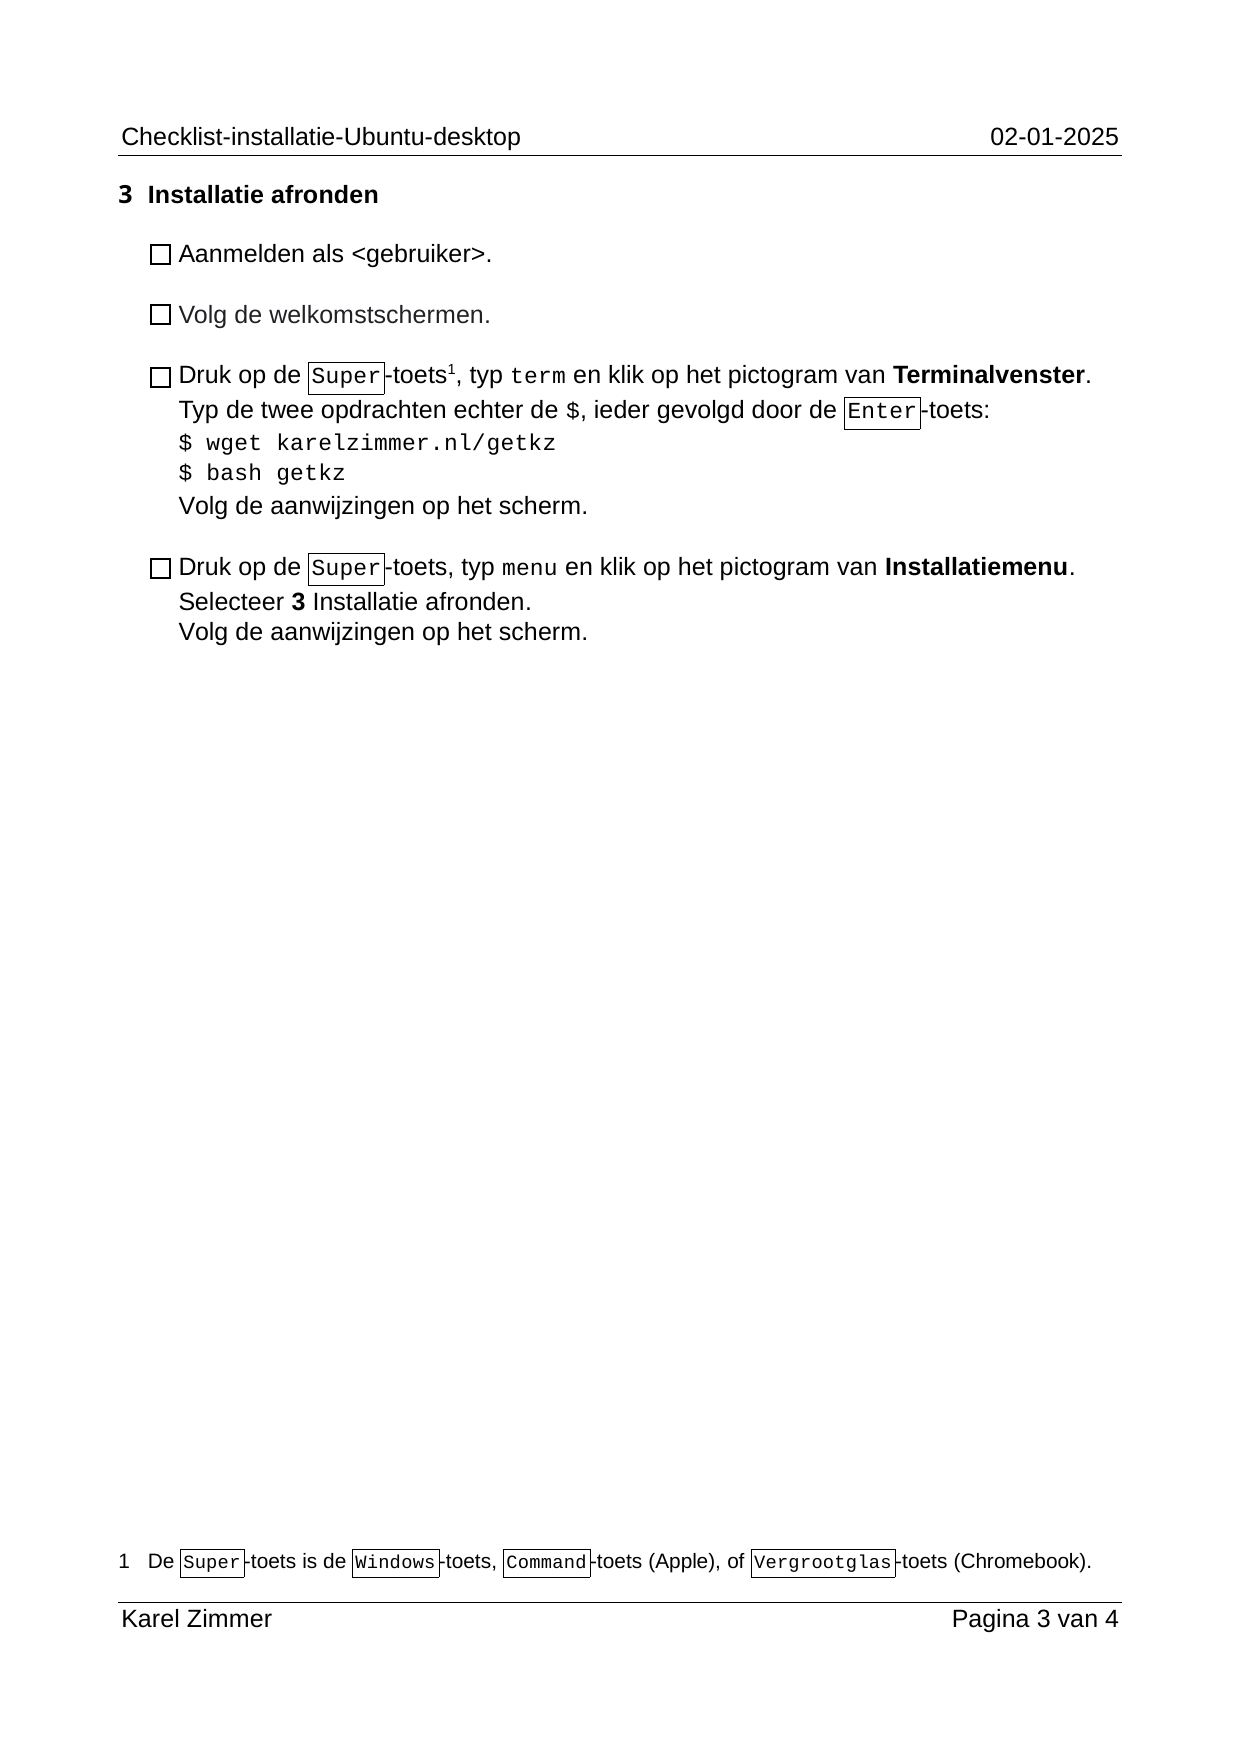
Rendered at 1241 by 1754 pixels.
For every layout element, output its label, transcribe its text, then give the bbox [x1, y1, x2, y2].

table_cell Volg de aanwijzingen op het scherm. [177, 491, 1122, 521]
table_cell Volg de welkomstschermen. [177, 300, 1122, 330]
table_cell [142, 586, 177, 617]
table_cell $ wget karelzimmer.nl/getkz [177, 430, 1122, 460]
table_cell [142, 460, 177, 491]
table_cell [142, 551, 177, 586]
table_cell [177, 521, 1122, 551]
table_cell Selecteer 3 Installatie afronden. [177, 586, 1122, 617]
table_cell [118, 360, 142, 395]
table_header [142, 239, 177, 269]
table_cell Volg de aanwijzingen op het scherm. [177, 617, 1122, 647]
table_cell [177, 330, 1122, 360]
table_cell [118, 430, 142, 460]
table_cell [142, 330, 177, 360]
table_cell Druk op de Super-toets, typ menu en klik op het pictogram van Installatiemenu. [177, 551, 1122, 586]
table_cell [118, 491, 142, 521]
table_cell [142, 300, 177, 330]
table_cell [118, 617, 142, 647]
table_cell [118, 460, 142, 491]
table_cell [142, 521, 177, 551]
table_cell [142, 269, 177, 300]
table_cell [142, 360, 177, 395]
table_cell [118, 269, 142, 300]
list Installatie afronden [118, 177, 1122, 211]
table_cell [142, 430, 177, 460]
table_header Aanmelden als <gebruiker>. [177, 239, 1122, 269]
table_cell [118, 521, 142, 551]
table_cell $ bash getkz [177, 460, 1122, 491]
table_cell [118, 395, 142, 430]
table_cell Druk op de Super-toets, typ term en klik op het pictogram van Terminalvenster. [177, 360, 1122, 395]
table_header [118, 239, 142, 269]
table_cell Typ de twee opdrachten echter de $, ieder gevolgd door de Enter-toets: [177, 395, 1122, 430]
table_cell [142, 617, 177, 647]
table_cell [177, 269, 1122, 300]
table_cell [142, 491, 177, 521]
table_cell [118, 300, 142, 330]
table_cell [118, 586, 142, 617]
table_cell [118, 330, 142, 360]
table_cell [142, 395, 177, 430]
table_cell [118, 551, 142, 586]
